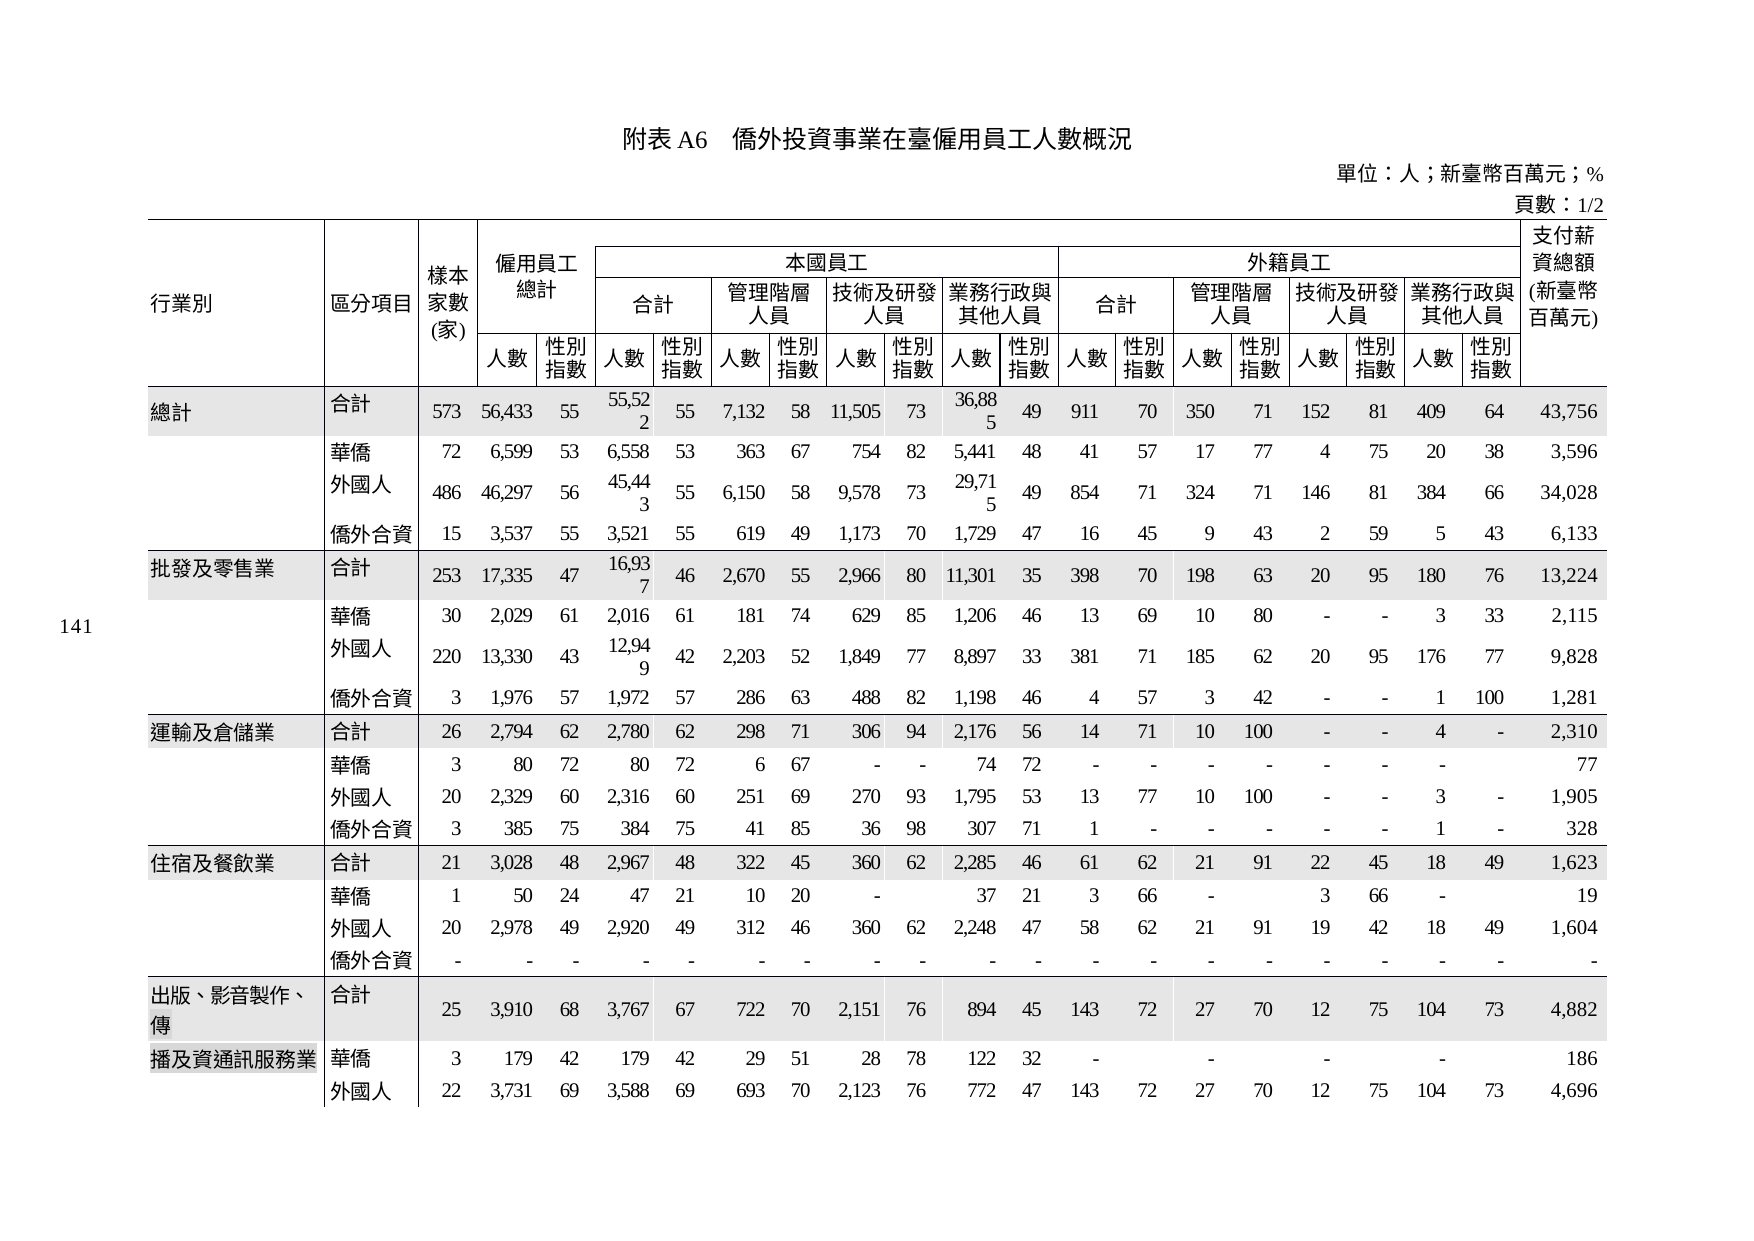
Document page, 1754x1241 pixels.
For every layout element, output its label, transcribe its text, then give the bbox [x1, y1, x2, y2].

table_cell 398 [1058, 551, 1116, 600]
table_cell 性別指數 [1347, 334, 1404, 386]
table_cell [1231, 1041, 1289, 1075]
table_cell 72 [654, 748, 711, 781]
table_cell - [1058, 748, 1116, 781]
table_cell 20 [419, 912, 478, 944]
table_cell - [1231, 813, 1289, 845]
table_cell 僑外合資 [325, 813, 418, 845]
table_cell - [1289, 715, 1347, 748]
table_cell 3 [419, 681, 478, 713]
table_cell 75 [1347, 977, 1405, 1041]
table_cell 57 [537, 681, 596, 713]
table_cell 384 [1405, 468, 1462, 517]
table_cell - [1347, 681, 1405, 713]
table_cell 1,281 [1520, 681, 1607, 713]
table_cell 人數 [712, 334, 769, 386]
table_cell - [596, 944, 653, 976]
table_cell 性別指數 [1116, 334, 1173, 386]
table_cell 45 [1347, 846, 1405, 880]
table_cell 22 [1289, 846, 1347, 880]
table_cell 104 [1405, 1075, 1462, 1107]
table_cell [148, 436, 324, 468]
table_cell 95 [1347, 551, 1405, 600]
table_cell 3 [1058, 880, 1116, 912]
table_cell 6,599 [478, 436, 537, 468]
table_cell [148, 518, 324, 549]
table_cell [1521, 333, 1607, 386]
table_cell 72 [1116, 1075, 1173, 1107]
table_cell 36 [827, 813, 884, 845]
table_cell 3,588 [596, 1075, 653, 1107]
table_cell 10 [711, 880, 769, 912]
table_cell 46 [1000, 846, 1058, 880]
table_cell 772 [943, 1075, 1000, 1107]
table_cell 2,780 [596, 715, 653, 748]
table_cell 2,285 [943, 846, 1000, 880]
table_cell - [1231, 944, 1289, 976]
table_cell 11,505 [827, 387, 884, 436]
table_cell - [1174, 813, 1231, 845]
table_cell 286 [711, 681, 769, 713]
table_cell 華僑 [325, 436, 418, 468]
table_cell 性別指數 [1463, 334, 1520, 386]
table_cell 2,329 [478, 781, 537, 813]
table_cell - [1347, 600, 1405, 632]
table_cell 488 [827, 681, 884, 713]
table_cell 45 [769, 846, 827, 880]
table_cell 6 [711, 748, 769, 781]
table_cell 56,433 [478, 387, 537, 436]
table_cell 312 [711, 912, 769, 944]
table_cell 20 [419, 781, 478, 813]
table_cell 57 [654, 681, 711, 713]
table_cell 性別指數 [770, 334, 826, 386]
table_cell 57 [1116, 436, 1173, 468]
table_cell 華僑 [325, 880, 418, 912]
table_cell - [1405, 880, 1462, 912]
table_cell 合計 [1059, 278, 1173, 333]
table_cell 3 [419, 748, 478, 781]
table_cell 合計 [325, 846, 418, 880]
table_cell 3,910 [478, 977, 537, 1041]
table_cell 21 [419, 846, 478, 880]
table_cell 1,972 [596, 681, 653, 713]
table_cell 75 [537, 813, 596, 845]
table_cell 33 [1462, 600, 1520, 632]
table_cell 62 [1116, 912, 1173, 944]
table_cell 總計 [148, 387, 324, 436]
table_cell 4 [1058, 681, 1116, 713]
table_cell 85 [885, 600, 942, 632]
table_cell 播及資通訊服務業 [148, 1041, 324, 1075]
table_cell 9,828 [1520, 632, 1607, 681]
table_cell 82 [885, 681, 942, 713]
table_cell - [827, 748, 884, 781]
table_cell 69 [537, 1075, 596, 1107]
table_cell 55,522 [596, 387, 653, 436]
table_cell - [1405, 1041, 1462, 1075]
table_cell 技術及研發人員 [827, 278, 942, 333]
table_cell 28 [827, 1041, 884, 1075]
table_cell 47 [1000, 912, 1058, 944]
table_cell 3 [1289, 880, 1347, 912]
table_cell 2,248 [943, 912, 1000, 944]
table_cell 3,767 [596, 977, 653, 1041]
table_cell 62 [537, 715, 596, 748]
table_cell 360 [827, 912, 884, 944]
table_cell 人數 [1290, 334, 1346, 386]
table_cell 62 [885, 912, 942, 944]
table_cell 58 [1058, 912, 1116, 944]
table_cell 3,731 [478, 1075, 537, 1107]
table_cell 29 [711, 1041, 769, 1075]
table_cell 629 [827, 600, 884, 632]
table_cell 合計 [325, 977, 418, 1041]
table_cell 62 [1116, 846, 1173, 880]
table_cell [148, 748, 324, 781]
table_cell 253 [419, 551, 478, 600]
table_cell 67 [769, 748, 827, 781]
table_cell 55 [654, 518, 711, 549]
table_cell 13 [1058, 781, 1116, 813]
table_cell 70 [885, 518, 942, 549]
table_cell 4,696 [1520, 1075, 1607, 1107]
table_cell 2,316 [596, 781, 653, 813]
table_cell 49 [1000, 387, 1058, 436]
table_header 附表A6 僑外投資事業在臺僱用員工人數概況 [148, 118, 1607, 158]
table_cell 350 [1174, 387, 1231, 436]
table_cell - [1289, 748, 1347, 781]
table_cell 14 [1058, 715, 1116, 748]
table_cell 出版、影音製作、傳 [148, 977, 324, 1041]
table_cell 僑外合資 [325, 518, 418, 549]
table_cell 384 [596, 813, 653, 845]
table_cell 48 [537, 846, 596, 880]
table_cell 74 [769, 600, 827, 632]
table_cell 298 [711, 715, 769, 748]
table_cell 合計 [596, 278, 711, 333]
table_cell [885, 880, 942, 912]
table_cell 55 [537, 518, 596, 549]
table_cell 47 [1000, 518, 1058, 549]
table_cell 307 [943, 813, 1000, 845]
table_cell 100 [1462, 681, 1520, 713]
table_cell 華僑 [325, 748, 418, 781]
table_cell 性別指數 [537, 334, 595, 386]
table_cell 71 [1231, 387, 1289, 436]
table_cell 27 [1174, 977, 1231, 1041]
table_cell 186 [1520, 1041, 1607, 1075]
table_cell 2,123 [827, 1075, 884, 1107]
table_cell 本國員工 [596, 247, 1058, 277]
table_cell 74 [943, 748, 1000, 781]
table_cell 63 [769, 681, 827, 713]
table_cell 技術及研發人員 [1290, 278, 1404, 333]
table_cell 894 [943, 977, 1000, 1041]
table_cell - [1405, 944, 1462, 976]
table_cell [148, 468, 324, 517]
table_cell 人數 [1405, 334, 1462, 386]
table_cell 僑外合資 [325, 944, 418, 976]
table_cell 5 [1405, 518, 1462, 549]
table_cell 72 [1116, 977, 1173, 1041]
table_cell [148, 1075, 324, 1107]
table_cell 46 [1000, 681, 1058, 713]
table_cell 41 [1058, 436, 1116, 468]
table_cell 1,623 [1520, 846, 1607, 880]
table_cell 43,756 [1520, 387, 1607, 436]
table_cell 42 [537, 1041, 596, 1075]
table_cell - [1347, 813, 1405, 845]
table_cell 樣本家數(家) [419, 220, 477, 386]
table_cell - [1058, 944, 1116, 976]
table_cell 62 [654, 715, 711, 748]
table_cell - [1462, 715, 1520, 748]
table_cell [148, 813, 324, 845]
table_cell 支付薪資總額 (新臺幣 百萬元) [1521, 220, 1607, 333]
table_cell 性別指數 [1001, 334, 1058, 386]
table_cell 62 [1231, 632, 1289, 681]
table_cell 619 [711, 518, 769, 549]
table_cell 143 [1058, 977, 1116, 1041]
table_cell 9,578 [827, 468, 884, 517]
table_cell 業務行政與其他人員 [943, 278, 1058, 333]
table_cell 42 [1231, 681, 1289, 713]
table_cell 1 [1405, 813, 1462, 845]
table_cell 1,849 [827, 632, 884, 681]
table_cell 3,537 [478, 518, 537, 549]
table_cell 25 [419, 977, 478, 1041]
table_cell 1,198 [943, 681, 1000, 713]
table_cell 性別指數 [654, 334, 711, 386]
table_cell 146 [1289, 468, 1347, 517]
table_cell 76 [885, 977, 942, 1041]
table_cell 385 [478, 813, 537, 845]
table_cell 21 [654, 880, 711, 912]
table_cell 2,151 [827, 977, 884, 1041]
table_cell [1231, 880, 1289, 912]
table_cell - [769, 944, 827, 976]
table_cell 34,028 [1520, 468, 1607, 517]
table_cell 人數 [596, 334, 653, 386]
table_cell 46,297 [478, 468, 537, 517]
table_cell 69 [769, 781, 827, 813]
table_cell 1 [1058, 813, 1116, 845]
table_cell 64 [1462, 387, 1520, 436]
table_cell 100 [1231, 715, 1289, 748]
table_cell [1347, 1041, 1405, 1075]
table_cell - [1347, 748, 1405, 781]
table_cell - [1347, 781, 1405, 813]
table_cell 3 [1405, 600, 1462, 632]
table_cell 人數 [827, 334, 884, 386]
table_cell 94 [885, 715, 942, 748]
table_cell 8,897 [943, 632, 1000, 681]
table_cell 4 [1289, 436, 1347, 468]
table_cell 46 [1000, 600, 1058, 632]
table_cell 批發及零售業 [148, 551, 324, 600]
table_cell 合計 [325, 551, 418, 600]
table_cell 外國人 [325, 912, 418, 944]
table_cell 頁數：1/2 [148, 189, 1607, 219]
table_cell 73 [885, 387, 942, 436]
table_cell 91 [1231, 846, 1289, 880]
table_cell 3,521 [596, 518, 653, 549]
table_cell 69 [1116, 600, 1173, 632]
table_cell 1,905 [1520, 781, 1607, 813]
table_cell 性別指數 [885, 334, 942, 386]
table_cell [148, 944, 324, 976]
table_cell 20 [1289, 632, 1347, 681]
table_cell 180 [1405, 551, 1462, 600]
table_cell 2,670 [711, 551, 769, 600]
table_cell 5,441 [943, 436, 1000, 468]
table_cell - [885, 944, 942, 976]
table_cell 6,150 [711, 468, 769, 517]
table_cell - [1520, 944, 1607, 976]
table_cell - [943, 944, 1000, 976]
table_cell 70 [1231, 1075, 1289, 1107]
table_cell 67 [654, 977, 711, 1041]
table_cell 47 [537, 551, 596, 600]
table_cell 59 [1347, 518, 1405, 549]
table_cell 33 [1000, 632, 1058, 681]
table_cell 486 [419, 468, 478, 517]
table_cell 176 [1405, 632, 1462, 681]
table_cell [148, 632, 324, 681]
table_cell 43 [1231, 518, 1289, 549]
table_cell 80 [885, 551, 942, 600]
table_cell 46 [769, 912, 827, 944]
table_cell - [1289, 600, 1347, 632]
table_cell 49 [769, 518, 827, 549]
table_cell 72 [537, 748, 596, 781]
table_cell - [1405, 748, 1462, 781]
table_cell 37 [943, 880, 1000, 912]
table_cell 35 [1000, 551, 1058, 600]
table_cell 53 [537, 436, 596, 468]
table_cell 20 [1405, 436, 1462, 468]
table_cell 38 [1462, 436, 1520, 468]
table_cell 70 [1116, 387, 1173, 436]
table_cell 49 [654, 912, 711, 944]
table_cell 2,115 [1520, 600, 1607, 632]
table_cell 181 [711, 600, 769, 632]
table_cell 100 [1231, 781, 1289, 813]
table_cell 3,028 [478, 846, 537, 880]
table_cell 56 [1000, 715, 1058, 748]
table_cell 46 [654, 551, 711, 600]
table_cell 外籍員工 [1059, 247, 1520, 277]
table_cell 58 [769, 387, 827, 436]
table_cell 僑外合資 [325, 681, 418, 713]
table_cell - [1462, 781, 1520, 813]
table_cell 71 [1231, 468, 1289, 517]
table_cell 47 [1000, 1075, 1058, 1107]
table_cell 人數 [943, 334, 999, 386]
table_cell 360 [827, 846, 884, 880]
table_cell 29,715 [943, 468, 1000, 517]
table_cell 7,132 [711, 387, 769, 436]
table_cell 12,949 [596, 632, 653, 681]
table_cell 1 [419, 880, 478, 912]
table_cell 20 [769, 880, 827, 912]
table_cell [1462, 1041, 1520, 1075]
table_cell 77 [885, 632, 942, 681]
table_cell 2,176 [943, 715, 1000, 748]
table_cell - [1347, 715, 1405, 748]
table_cell 24 [537, 880, 596, 912]
table_cell 36,885 [943, 387, 1000, 436]
table_cell 49 [1462, 912, 1520, 944]
table_cell 華僑 [325, 1041, 418, 1075]
table_cell 21 [1000, 880, 1058, 912]
table_cell 住宿及餐飲業 [148, 846, 324, 880]
table_cell 179 [478, 1041, 537, 1075]
table_cell 70 [769, 977, 827, 1041]
table_cell [148, 912, 324, 944]
table_cell 1,173 [827, 518, 884, 549]
table_cell 91 [1231, 912, 1289, 944]
table_cell 693 [711, 1075, 769, 1107]
table_cell 6,133 [1520, 518, 1607, 549]
table_cell 16,937 [596, 551, 653, 600]
table_cell - [1347, 944, 1405, 976]
table_cell 152 [1289, 387, 1347, 436]
table_cell 外國人 [325, 1075, 418, 1107]
table_cell [148, 600, 324, 632]
table_cell 179 [596, 1041, 653, 1075]
table_cell - [1289, 681, 1347, 713]
table_cell 3,596 [1520, 436, 1607, 468]
table_cell 82 [885, 436, 942, 468]
table_cell 73 [1462, 1075, 1520, 1107]
table_cell 71 [1116, 468, 1173, 517]
table_cell 2,310 [1520, 715, 1607, 748]
table_cell 區分項目 [325, 220, 418, 386]
table_cell 72 [1000, 748, 1058, 781]
table_cell [148, 781, 324, 813]
table_cell 75 [1347, 436, 1405, 468]
table_cell 722 [711, 977, 769, 1041]
table_cell - [885, 748, 942, 781]
table_cell 10 [1174, 715, 1231, 748]
table_cell 60 [537, 781, 596, 813]
table_cell 16 [1058, 518, 1116, 549]
table_cell 26 [419, 715, 478, 748]
table_cell 45 [1000, 977, 1058, 1041]
table_cell 71 [1000, 813, 1058, 845]
table_cell 251 [711, 781, 769, 813]
table_cell 1,976 [478, 681, 537, 713]
table_cell 30 [419, 600, 478, 632]
table_cell 10 [1174, 781, 1231, 813]
table_cell 75 [1347, 1075, 1405, 1107]
table_cell - [1289, 813, 1347, 845]
table_cell 48 [1000, 436, 1058, 468]
table_cell 322 [711, 846, 769, 880]
table_cell 2 [1289, 518, 1347, 549]
table_cell 18 [1405, 912, 1462, 944]
table_cell 17 [1174, 436, 1231, 468]
table_cell - [1289, 944, 1347, 976]
table_cell 95 [1347, 632, 1405, 681]
table_cell 71 [1116, 632, 1173, 681]
table_cell 270 [827, 781, 884, 813]
table_cell - [1000, 944, 1058, 976]
table_cell - [1462, 944, 1520, 976]
table_cell [1462, 880, 1520, 912]
table_cell 單位：人；新臺幣百萬元；% [148, 158, 1607, 189]
table_cell 21 [1174, 846, 1231, 880]
table_cell 2,029 [478, 600, 537, 632]
table_cell 81 [1347, 387, 1405, 436]
table_cell - [1231, 748, 1289, 781]
table_cell 185 [1174, 632, 1231, 681]
table_cell - [1116, 944, 1173, 976]
table_cell 2,794 [478, 715, 537, 748]
table_cell 32 [1000, 1041, 1058, 1075]
table_cell - [1116, 748, 1173, 781]
table_cell 61 [1058, 846, 1116, 880]
table_cell 業務行政與其他人員 [1405, 278, 1520, 333]
table_cell 71 [1116, 715, 1173, 748]
table_cell - [1174, 880, 1231, 912]
table_cell - [1174, 1041, 1231, 1075]
table_cell 77 [1231, 436, 1289, 468]
table_cell 2,920 [596, 912, 653, 944]
table_cell - [827, 880, 884, 912]
table_cell - [711, 944, 769, 976]
table_cell 53 [654, 436, 711, 468]
table_cell 69 [654, 1075, 711, 1107]
table_cell 409 [1405, 387, 1462, 436]
table_cell 12 [1289, 1075, 1347, 1107]
table_cell 9 [1174, 518, 1231, 549]
table_cell 人數 [1059, 334, 1115, 386]
table_cell 4,882 [1520, 977, 1607, 1041]
table_cell 19 [1520, 880, 1607, 912]
table_cell [148, 681, 324, 713]
table_cell 220 [419, 632, 478, 681]
table_cell 21 [1174, 912, 1231, 944]
table_cell 3 [419, 1041, 478, 1075]
table_cell 10 [1174, 600, 1231, 632]
table_cell 57 [1116, 681, 1173, 713]
table_cell - [1289, 1041, 1347, 1075]
table_cell 2,203 [711, 632, 769, 681]
table_cell 80 [596, 748, 653, 781]
table_cell 3 [419, 813, 478, 845]
table_cell 12 [1289, 977, 1347, 1041]
table_cell 1,604 [1520, 912, 1607, 944]
table_cell - [1174, 944, 1231, 976]
table_cell 性別指數 [1232, 334, 1289, 386]
table_cell [1462, 748, 1520, 781]
table_cell 78 [885, 1041, 942, 1075]
table_cell 合計 [325, 715, 418, 748]
table_cell 911 [1058, 387, 1116, 436]
table_cell 運輸及倉儲業 [148, 715, 324, 748]
table_cell 15 [419, 518, 478, 549]
table_cell 55 [537, 387, 596, 436]
table_cell 55 [769, 551, 827, 600]
table_cell 2,966 [827, 551, 884, 600]
table_cell 80 [1231, 600, 1289, 632]
table_cell 62 [885, 846, 942, 880]
table_cell 6,558 [596, 436, 653, 468]
table_cell 73 [1462, 977, 1520, 1041]
table_cell 328 [1520, 813, 1607, 845]
table_cell 85 [769, 813, 827, 845]
table_cell 58 [769, 468, 827, 517]
table_cell 381 [1058, 632, 1116, 681]
table_cell 81 [1347, 468, 1405, 517]
table_cell 48 [654, 846, 711, 880]
table_cell 1,729 [943, 518, 1000, 549]
table_cell [596, 220, 1520, 246]
table_cell 363 [711, 436, 769, 468]
table_cell - [1462, 813, 1520, 845]
table_cell 52 [769, 632, 827, 681]
table_cell 56 [537, 468, 596, 517]
table_cell 管理階層 人員 [1174, 278, 1289, 333]
table_cell 42 [654, 632, 711, 681]
table_cell 61 [654, 600, 711, 632]
table_cell 80 [478, 748, 537, 781]
table_cell 306 [827, 715, 884, 748]
table_cell - [827, 944, 884, 976]
table_cell - [1174, 748, 1231, 781]
table_cell 4 [1405, 715, 1462, 748]
table_cell 3 [1174, 681, 1231, 713]
table_cell 76 [885, 1075, 942, 1107]
table_cell - [1058, 1041, 1116, 1075]
table_cell 104 [1405, 977, 1462, 1041]
table_cell 外國人 [325, 781, 418, 813]
table_cell 17,335 [478, 551, 537, 600]
table_cell 外國人 [325, 632, 418, 681]
table_cell 49 [1462, 846, 1520, 880]
table_cell 50 [478, 880, 537, 912]
table_cell 外國人 [325, 468, 418, 517]
table_cell 2,967 [596, 846, 653, 880]
table_cell - [478, 944, 537, 976]
table_cell - [1289, 781, 1347, 813]
table_cell 66 [1347, 880, 1405, 912]
table_cell 11,301 [943, 551, 1000, 600]
table_cell 122 [943, 1041, 1000, 1075]
table_cell - [537, 944, 596, 976]
table_cell 47 [596, 880, 653, 912]
table_cell 66 [1462, 468, 1520, 517]
table_cell 70 [769, 1075, 827, 1107]
table_cell - [419, 944, 478, 976]
table_cell 63 [1231, 551, 1289, 600]
table_cell 55 [654, 468, 711, 517]
table_cell 55 [654, 387, 711, 436]
table_cell 1,206 [943, 600, 1000, 632]
table_cell 42 [1347, 912, 1405, 944]
table_cell [148, 880, 324, 912]
table_cell 僱用員工 總計 [478, 220, 596, 333]
table_cell 68 [537, 977, 596, 1041]
table_cell 華僑 [325, 600, 418, 632]
table_cell 754 [827, 436, 884, 468]
table_cell 72 [419, 436, 478, 468]
table_cell 管理階層 人員 [712, 278, 826, 333]
table_cell 198 [1174, 551, 1231, 600]
table_cell 人數 [478, 334, 536, 386]
table_cell 93 [885, 781, 942, 813]
table_cell 66 [1116, 880, 1173, 912]
table_cell 98 [885, 813, 942, 845]
table_cell 61 [537, 600, 596, 632]
table_cell 22 [419, 1075, 478, 1107]
table_cell 67 [769, 436, 827, 468]
table_cell 77 [1116, 781, 1173, 813]
table_cell 行業別 [148, 220, 324, 386]
table_cell 合計 [325, 387, 418, 436]
table_cell 75 [654, 813, 711, 845]
table_cell 41 [711, 813, 769, 845]
table_cell 27 [1174, 1075, 1231, 1107]
table_cell 20 [1289, 551, 1347, 600]
table_cell 51 [769, 1041, 827, 1075]
table_cell 77 [1520, 748, 1607, 781]
table_cell 70 [1231, 977, 1289, 1041]
table_cell 71 [769, 715, 827, 748]
table_cell 19 [1289, 912, 1347, 944]
table_cell 43 [537, 632, 596, 681]
table_cell 1 [1405, 681, 1462, 713]
table_cell 76 [1462, 551, 1520, 600]
table_cell 1,795 [943, 781, 1000, 813]
table_cell 13 [1058, 600, 1116, 632]
table_cell 573 [419, 387, 478, 436]
table_cell 13,224 [1520, 551, 1607, 600]
table_cell 143 [1058, 1075, 1116, 1107]
table_cell 2,016 [596, 600, 653, 632]
table_cell 77 [1462, 632, 1520, 681]
table_cell 45 [1116, 518, 1173, 549]
table_cell 70 [1116, 551, 1173, 600]
table_cell 43 [1462, 518, 1520, 549]
table_cell 49 [537, 912, 596, 944]
table_cell 2,978 [478, 912, 537, 944]
table_cell 45,443 [596, 468, 653, 517]
table_cell 13,330 [478, 632, 537, 681]
table_cell 49 [1000, 468, 1058, 517]
table_cell 3 [1405, 781, 1462, 813]
table_cell 854 [1058, 468, 1116, 517]
table_cell 42 [654, 1041, 711, 1075]
table_cell - [654, 944, 711, 976]
table_cell 73 [885, 468, 942, 517]
table_cell 人數 [1174, 334, 1231, 386]
table_cell 60 [654, 781, 711, 813]
table_cell 18 [1405, 846, 1462, 880]
table_cell - [1116, 813, 1173, 845]
table_cell 324 [1174, 468, 1231, 517]
table_cell [1116, 1041, 1173, 1075]
table_cell 53 [1000, 781, 1058, 813]
